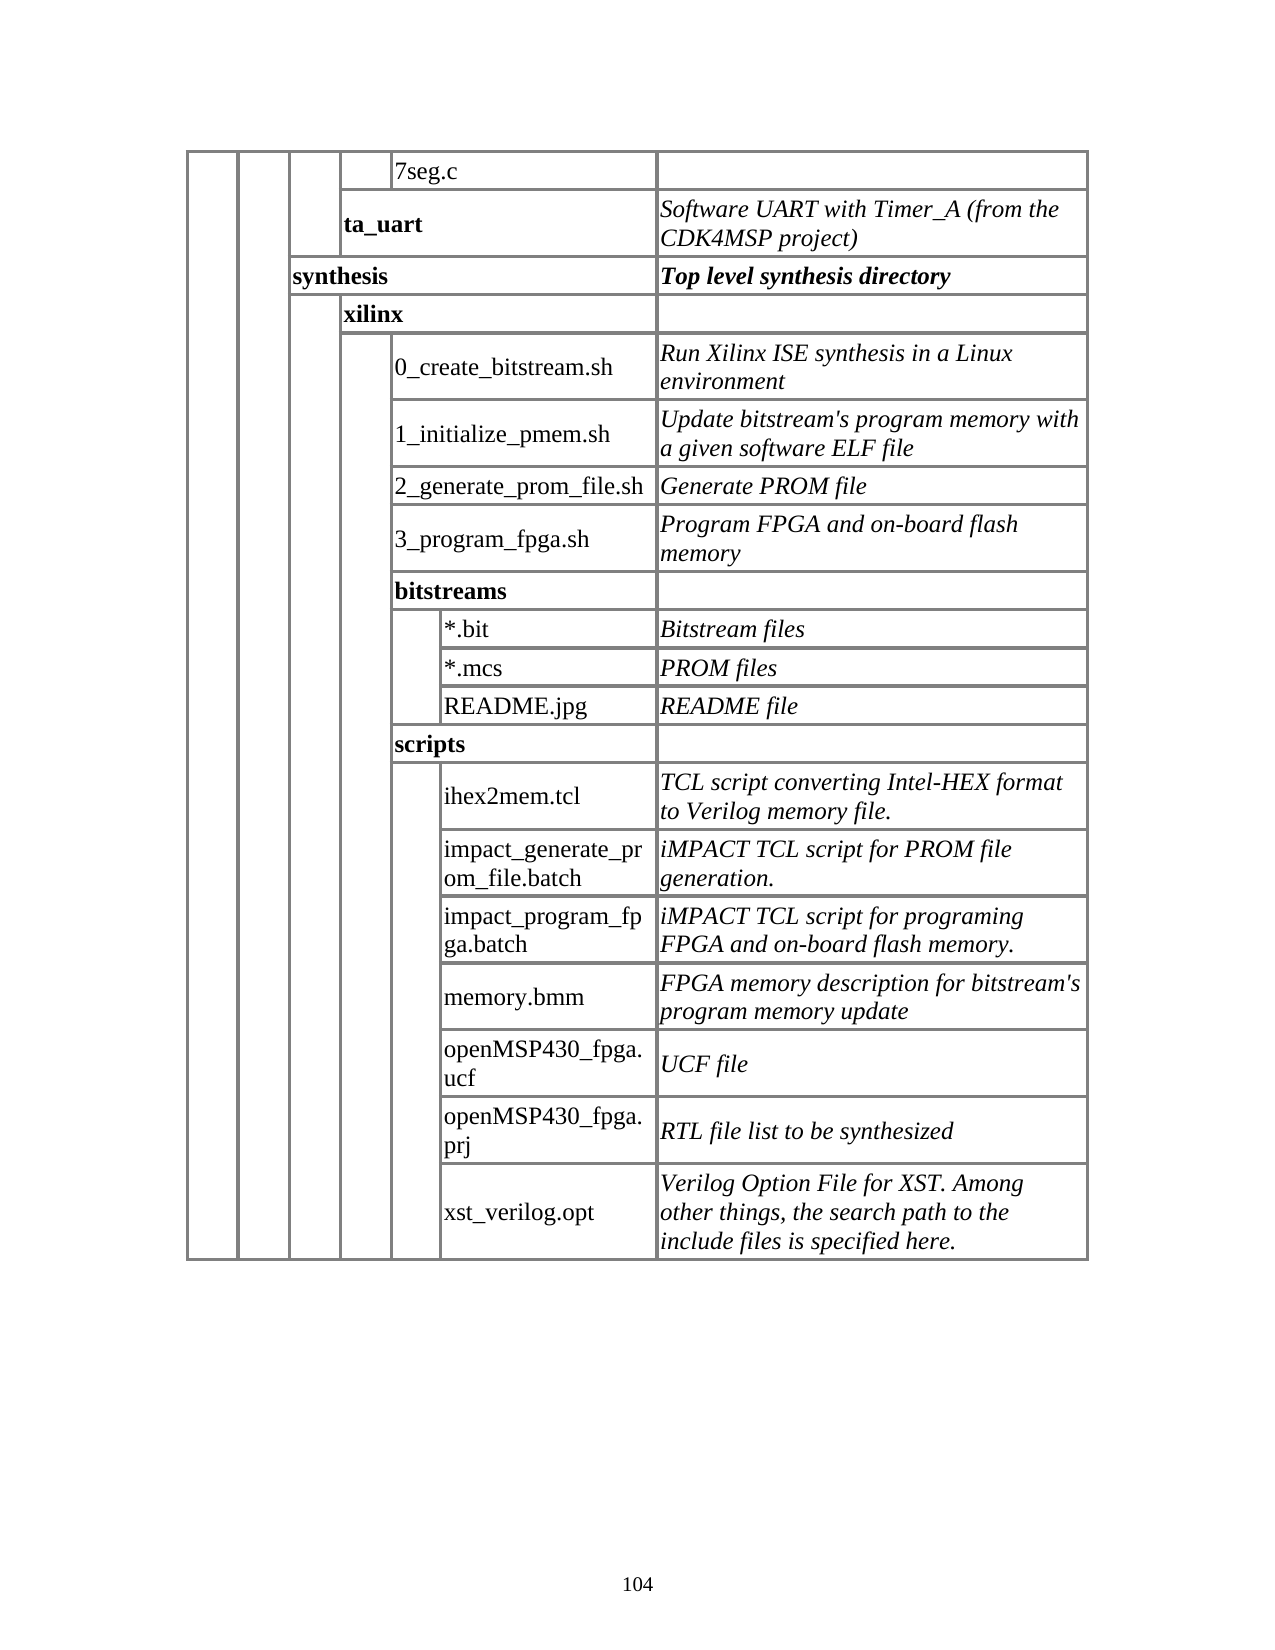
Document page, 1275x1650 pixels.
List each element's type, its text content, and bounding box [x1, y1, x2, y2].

table_cell [659, 296, 1086, 331]
table_cell 0_create_bitstream.sh [393, 335, 655, 398]
table_cell memory.bmm [442, 965, 655, 1028]
table_cell 2_generate_prom_file.sh [393, 468, 655, 503]
table_cell [189, 153, 236, 1257]
table_cell [291, 153, 339, 255]
table_cell Top level synthesis directory [659, 258, 1086, 293]
table_cell Verilog Option File for XST. Among other things, the search path to the include files is specified here. [659, 1165, 1086, 1257]
table_cell 1_initialize_pmem.sh [393, 401, 655, 465]
table_cell abcd [342, 335, 390, 1257]
table_cell ta_uart [342, 191, 655, 255]
table_cell scripts [393, 726, 655, 761]
table_cell [240, 153, 288, 1257]
table_cell iMPACT TCL script for PROM file generation. [659, 831, 1086, 894]
table_cell abcd [291, 296, 339, 1257]
table_cell Bitstream files [659, 611, 1086, 646]
table_cell [393, 764, 439, 1257]
table_cell synthesis [291, 258, 655, 293]
table_cell openMSP430_fpga.ucf [442, 1031, 655, 1095]
table_cell Program FPGA and on-board flash memory [659, 506, 1086, 570]
table_cell FPGA memory description for bitstream's program memory update [659, 965, 1086, 1028]
table_cell Update bitstream's program memory with a given software ELF file [659, 401, 1086, 465]
table_cell xilinx [342, 296, 655, 331]
table_cell impact_generate_prom_file.batch [442, 831, 655, 894]
table_cell Software UART with Timer_A (from the CDK4MSP project) [659, 191, 1086, 255]
table_cell README file [659, 688, 1086, 722]
table_cell Generate PROM file [659, 468, 1086, 503]
table_cell iMPACT TCL script for programing FPGA and on-board flash memory. [659, 898, 1086, 961]
table_cell impact_program_fpga.batch [442, 898, 655, 961]
table_cell xst_verilog.opt [442, 1165, 655, 1257]
table_cell 7seg.c [393, 153, 655, 188]
table_cell [659, 573, 1086, 608]
table_cell [393, 611, 439, 722]
table_cell [342, 153, 390, 188]
table_cell RTL file list to be synthesized [659, 1098, 1086, 1162]
table_cell README.jpg [442, 688, 655, 722]
table_cell openMSP430_fpga.prj [442, 1098, 655, 1162]
table_cell *.mcs [442, 650, 655, 684]
table_cell *.bit [442, 611, 655, 646]
table_cell UCF file [659, 1031, 1086, 1095]
table_cell Run Xilinx ISE synthesis in a Linux environment [659, 335, 1086, 398]
table_cell TCL script converting Intel-HEX format to Verilog memory file. [659, 764, 1086, 827]
table_cell ihex2mem.tcl [442, 764, 655, 827]
table_cell [659, 153, 1086, 188]
table_cell 3_program_fpga.sh [393, 506, 655, 570]
table_cell [659, 726, 1086, 761]
table_cell PROM files [659, 650, 1086, 684]
table_cell bitstreams [393, 573, 655, 608]
